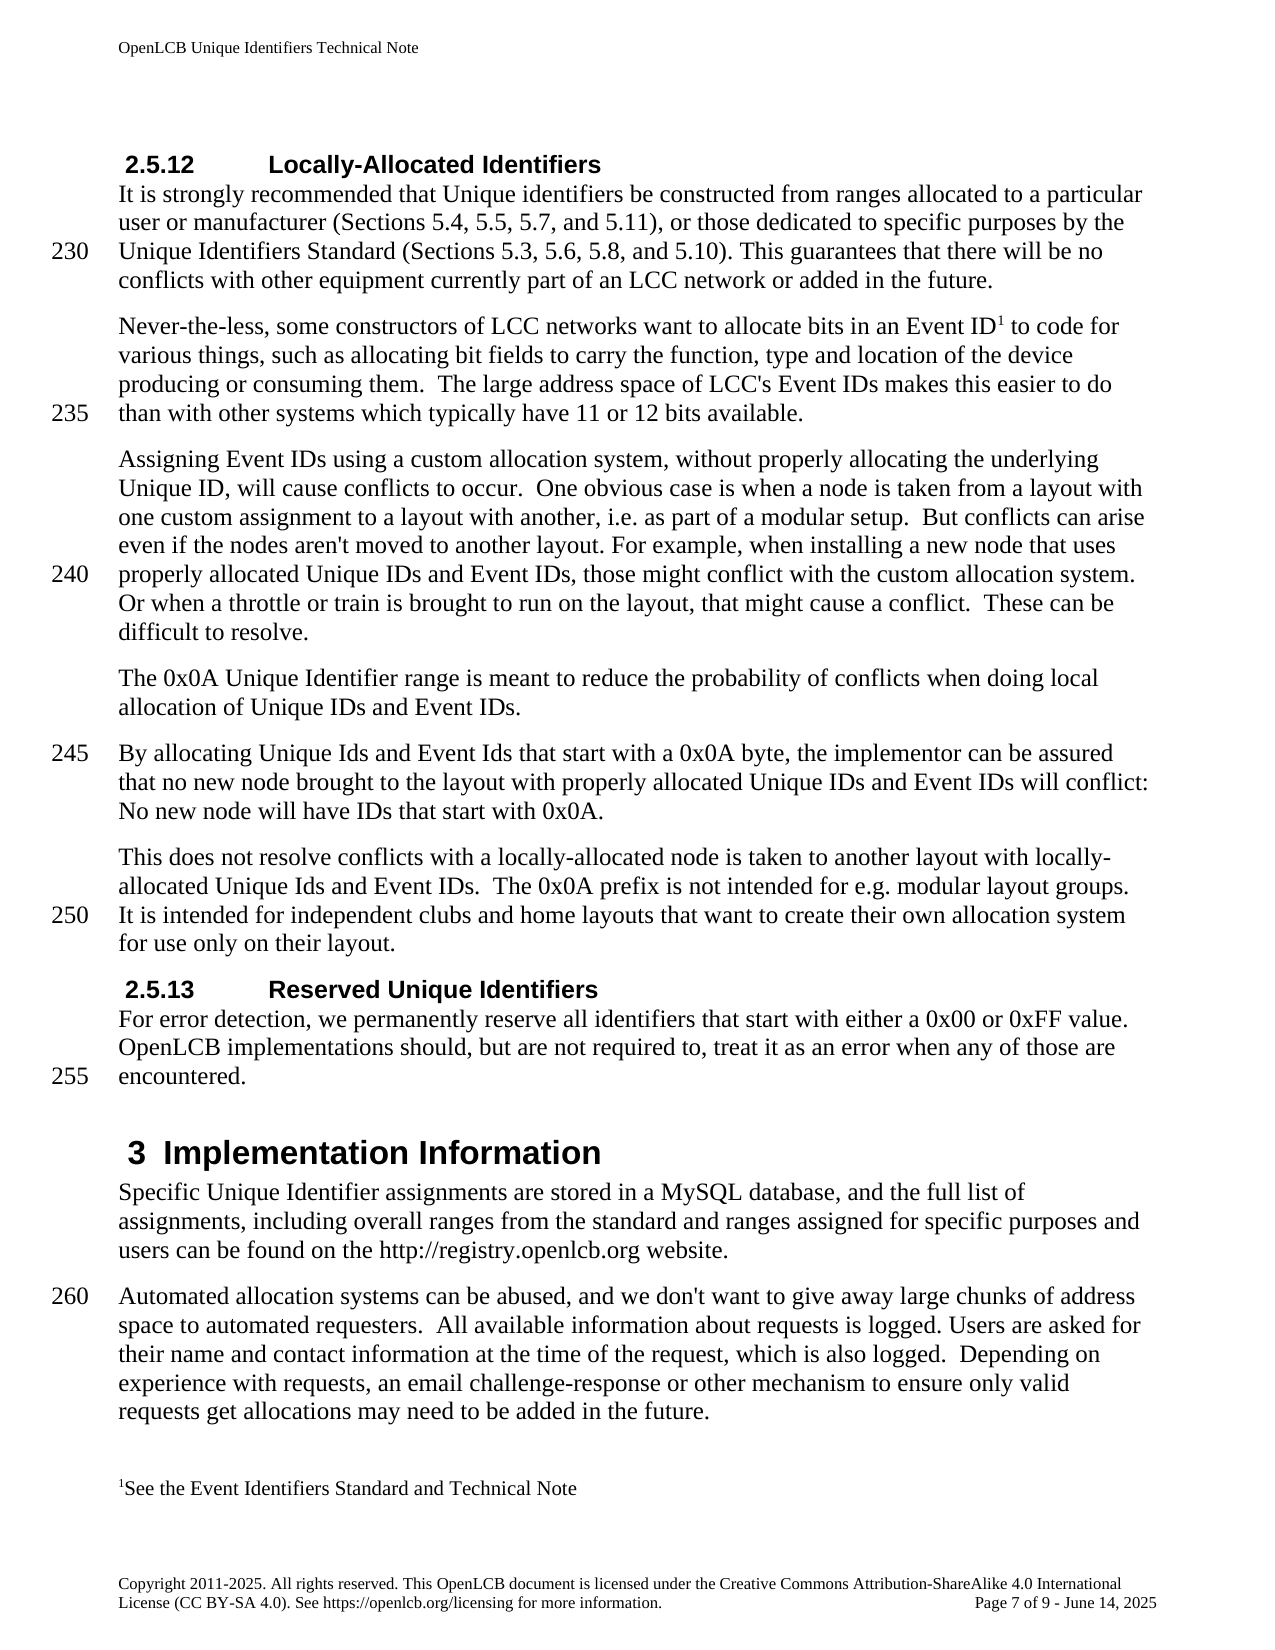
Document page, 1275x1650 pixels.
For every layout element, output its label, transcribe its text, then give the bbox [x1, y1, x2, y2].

text See the Event Identifiers Standard and Technical Note [118, 1476, 1157, 1500]
text It is strongly recommended that Unique identifiers be constructed from ranges allocated to a particular user or manufacturer (Sections 5.4, 5.5, 5.7, and 5.11), or those dedicated to specific purposes by the Unique Identifiers Standard (Sections 5.3, 5.6, 5.8, and 5.10). This guarantees that there will be no conflicts with other equipment currently part of an LCC network or added in the future. [118, 179, 1157, 294]
subtitle Implementation Information [118, 1133, 1157, 1171]
text This does not resolve conflicts with a locally-allocated node is taken to another layout with locally-allocated Unique Ids and Event IDs. The 0x0A prefix is not intended for e.g. modular layout groups. It is intended for independent clubs and home layouts that want to create their own allocation system for use only on their layout. [118, 842, 1157, 957]
text By allocating Unique Ids and Event Ids that start with a 0x0A byte, the implementor can be assured that no new node brought to the layout with properly allocated Unique IDs and Event IDs will conflict: No new node will have IDs that start with 0x0A. [118, 738, 1157, 824]
subtitle Reserved Unique Identifiers [118, 975, 1157, 1004]
text Never-the-less, some constructors of LCC networks want to allocate bits in an Event ID to code for various things, such as allocating bit fields to carry the function, type and location of the device producing or consuming them. The large address space of LCC's Event IDs makes this easier to do than with other systems which typically have 11 or 12 bits available. [118, 311, 1157, 426]
text Automated allocation systems can be abused, and we don't want to give away large chunks of address space to automated requesters. All available information about requests is logged. Users are asked for their name and contact information at the time of the request, which is also logged. Depending on experience with requests, an email challenge-response or other mechanism to ensure only valid requests get allocations may need to be added in the future. [118, 1281, 1157, 1425]
text For error detection, we permanently reserve all identifiers that start with either a 0x00 or 0xFF value. OpenLCB implementations should, but are not required to, treat it as an error when any of those are encountered. [118, 1004, 1157, 1090]
text The 0x0A Unique Identifier range is meant to reduce the probability of conflicts when doing local allocation of Unique IDs and Event IDs. [118, 663, 1157, 721]
text Assigning Event IDs using a custom allocation system, without properly allocating the underlying Unique ID, will cause conflicts to occur. One obvious case is when a node is taken from a layout with one custom assignment to a layout with another, i.e. as part of a modular setup. But conflicts can arise even if the nodes aren't moved to another layout. For example, when installing a new node that uses properly allocated Unique IDs and Event IDs, those might conflict with the custom allocation system. Or when a throttle or train is brought to run on the layout, that might cause a conflict. These can be difficult to resolve. [118, 444, 1157, 645]
subtitle Locally-Allocated Identifiers [118, 150, 1157, 179]
text Specific Unique Identifier assignments are stored in a MySQL database, and the full list of assignments, including overall ranges from the standard and ranges assigned for specific purposes and users can be found on the http://registry.openlcb.org website. [118, 1177, 1157, 1264]
